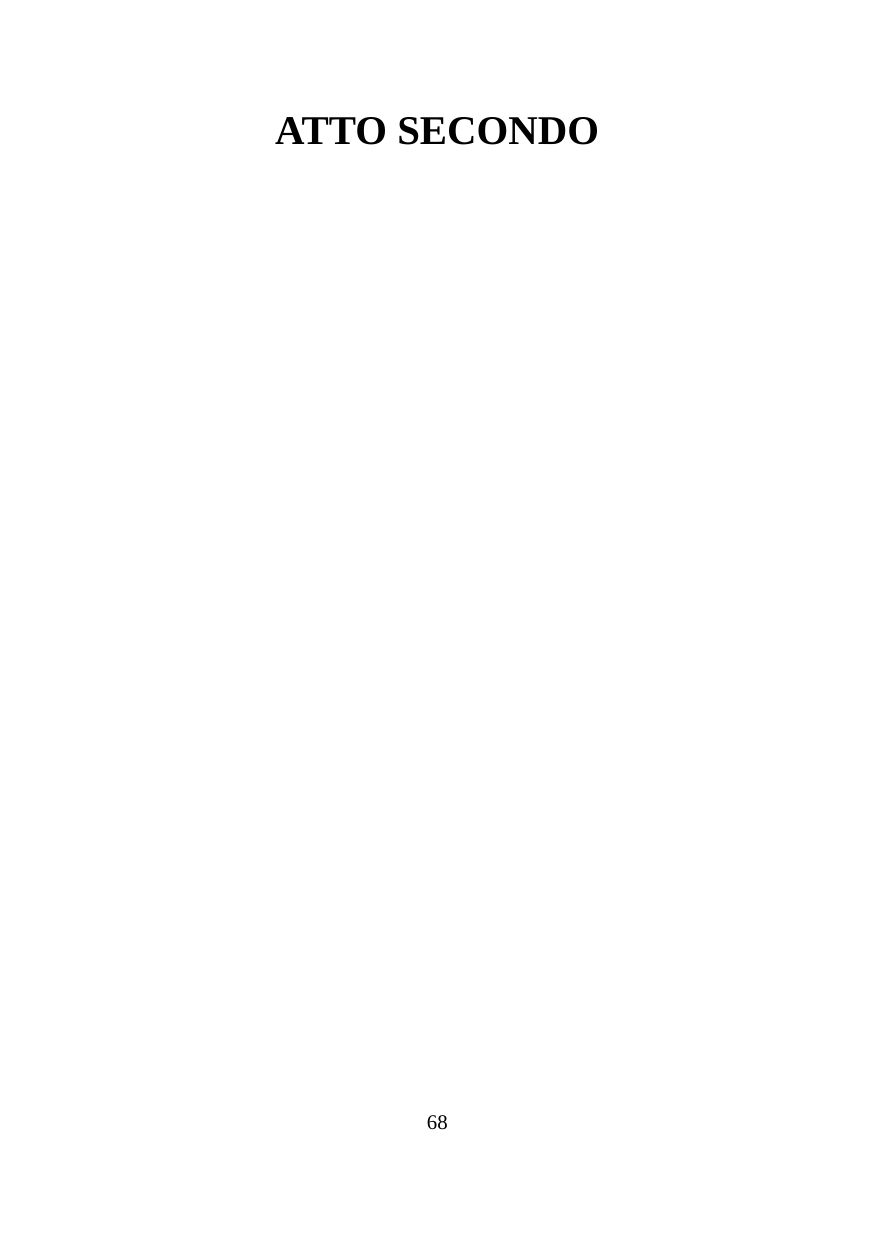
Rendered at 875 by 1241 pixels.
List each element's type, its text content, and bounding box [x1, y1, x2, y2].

subtitle ATTO SECONDO [106, 106, 768, 153]
